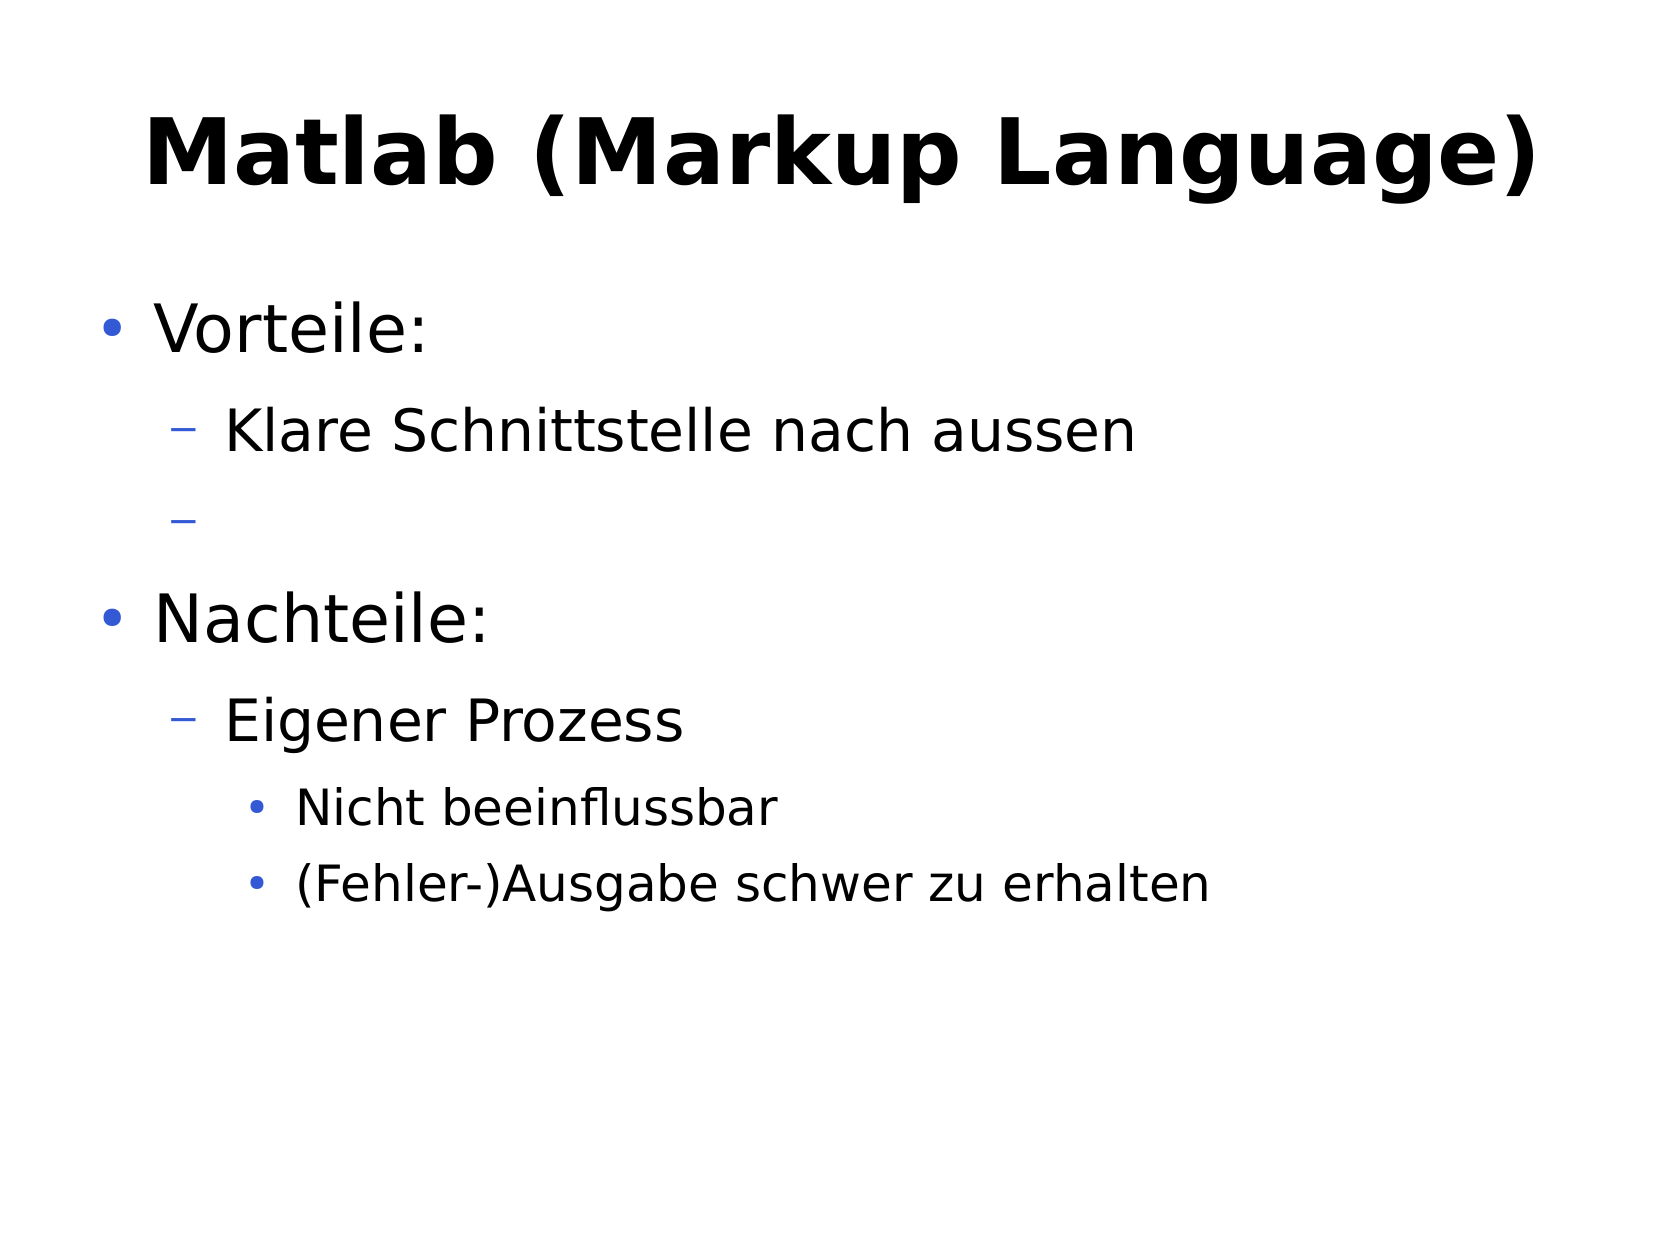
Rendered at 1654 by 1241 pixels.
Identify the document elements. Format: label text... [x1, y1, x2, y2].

title Matlab (Markup Language) [82, 49, 1571, 257]
list Vorteile: Klare Schnittstelle nach aussen Nachteile: Eigener Prozess Nicht beeinflussbar (Fehler-)Ausgabe schwer zu erhalten [82, 290, 1538, 1010]
